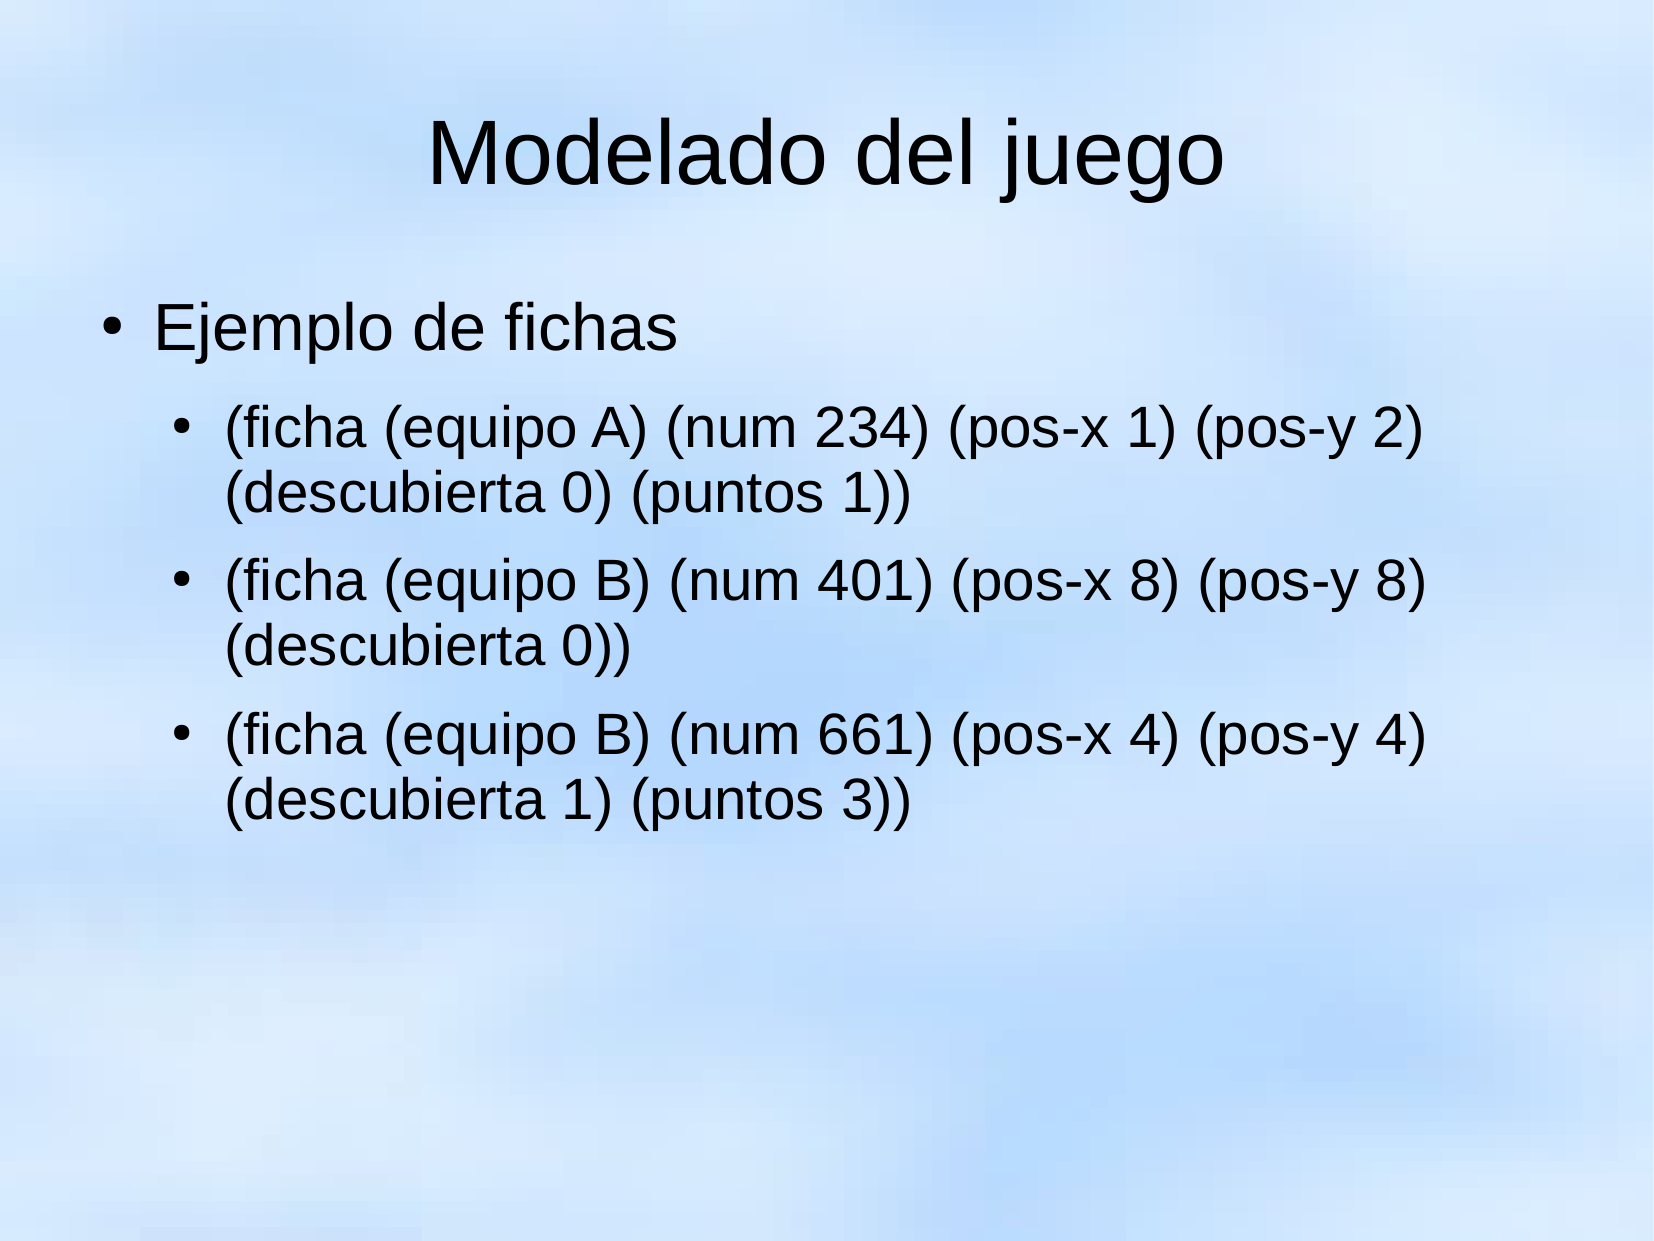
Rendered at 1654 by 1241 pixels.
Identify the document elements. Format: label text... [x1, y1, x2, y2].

picture [0, 0, 1654, 1241]
list Ejemplo de fichas (ficha (equipo A) (num 234) (pos-x 1) (pos-y 2) (descubierta 0) (puntos 1)) (ficha (equipo B) (num 401) (pos-x 8) (pos-y 8) (descubierta 0)) (ficha (equipo B) (num 661) (pos-x 4) (pos-y 4) (descubierta 1) (puntos 3)) [82, 290, 1571, 1109]
title Modelado del juego [82, 49, 1571, 257]
